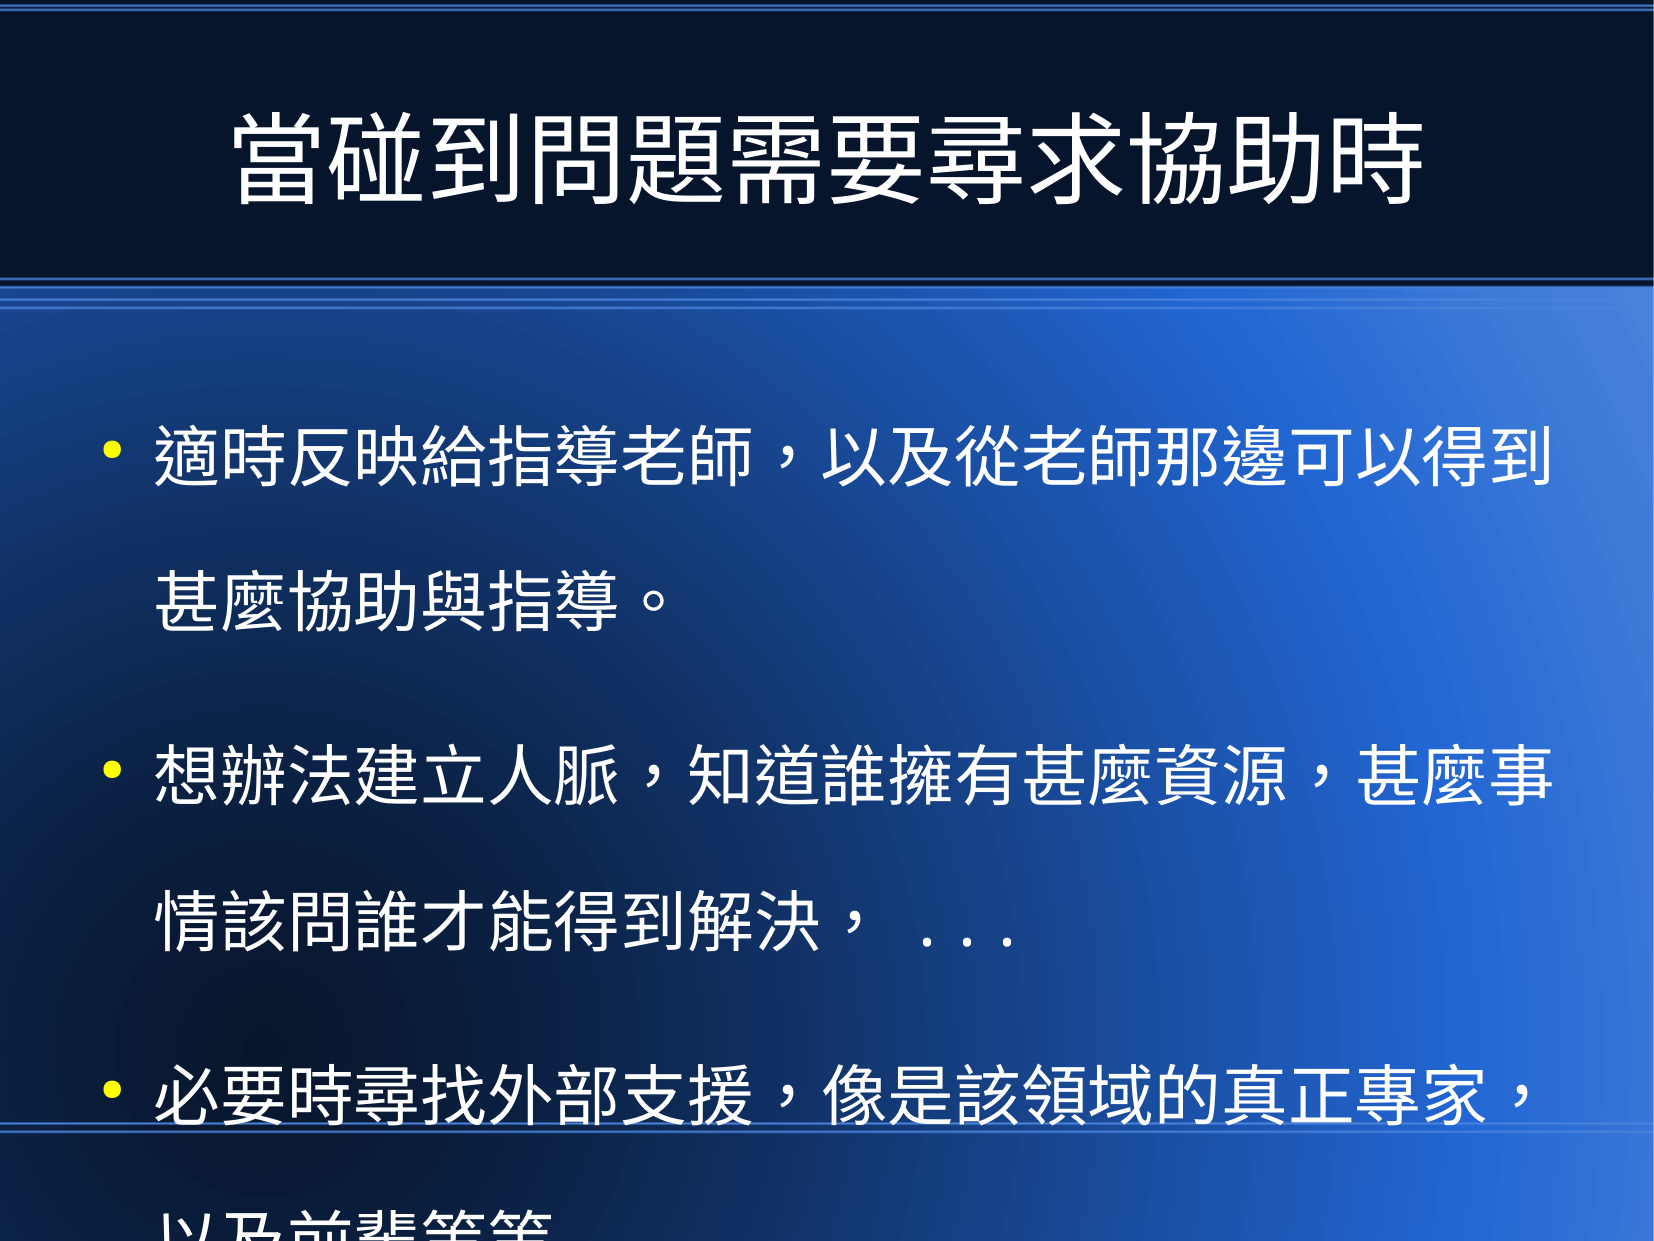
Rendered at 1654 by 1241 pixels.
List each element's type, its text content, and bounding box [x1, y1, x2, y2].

picture [0, 0, 1654, 1241]
title 當碰到問題需要尋求協助時 [82, 49, 1571, 257]
list 適時反映給指導老師，以及從老師那邊可以得到甚麼協助與指導。 想辦法建立人脈，知道誰擁有甚麼資源，甚麼事情該問誰才能得到解決，... 必要時尋找外部支援，像是該領域的真正專家，以及前輩等等... [82, 355, 1571, 1241]
